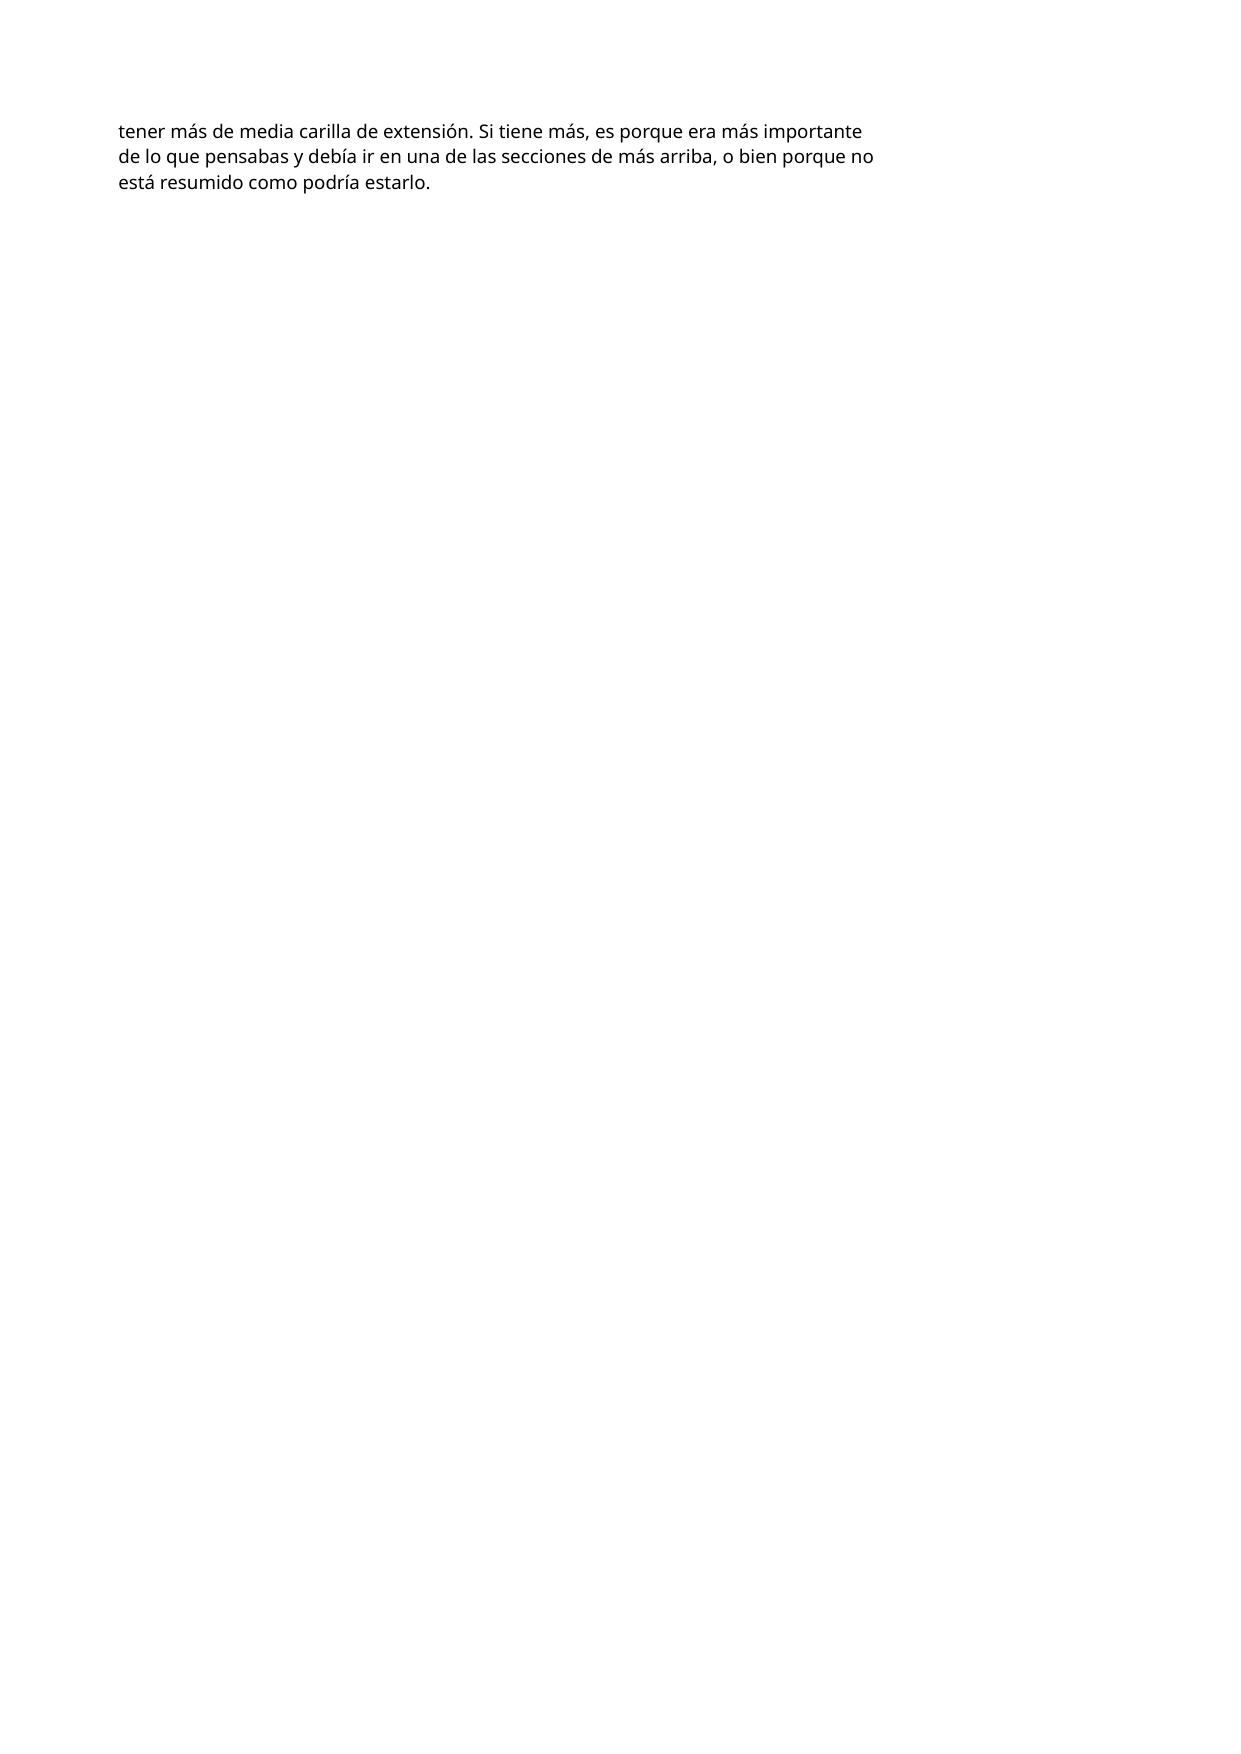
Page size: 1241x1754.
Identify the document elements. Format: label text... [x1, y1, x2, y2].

text está resumido como podría estarlo. [118, 169, 1122, 195]
text tener más de media carilla de extensión. Si tiene más, es porque era más importante [118, 118, 1122, 144]
text de lo que pensabas y debía ir en una de las secciones de más arriba, o bien porque no [118, 144, 1122, 169]
